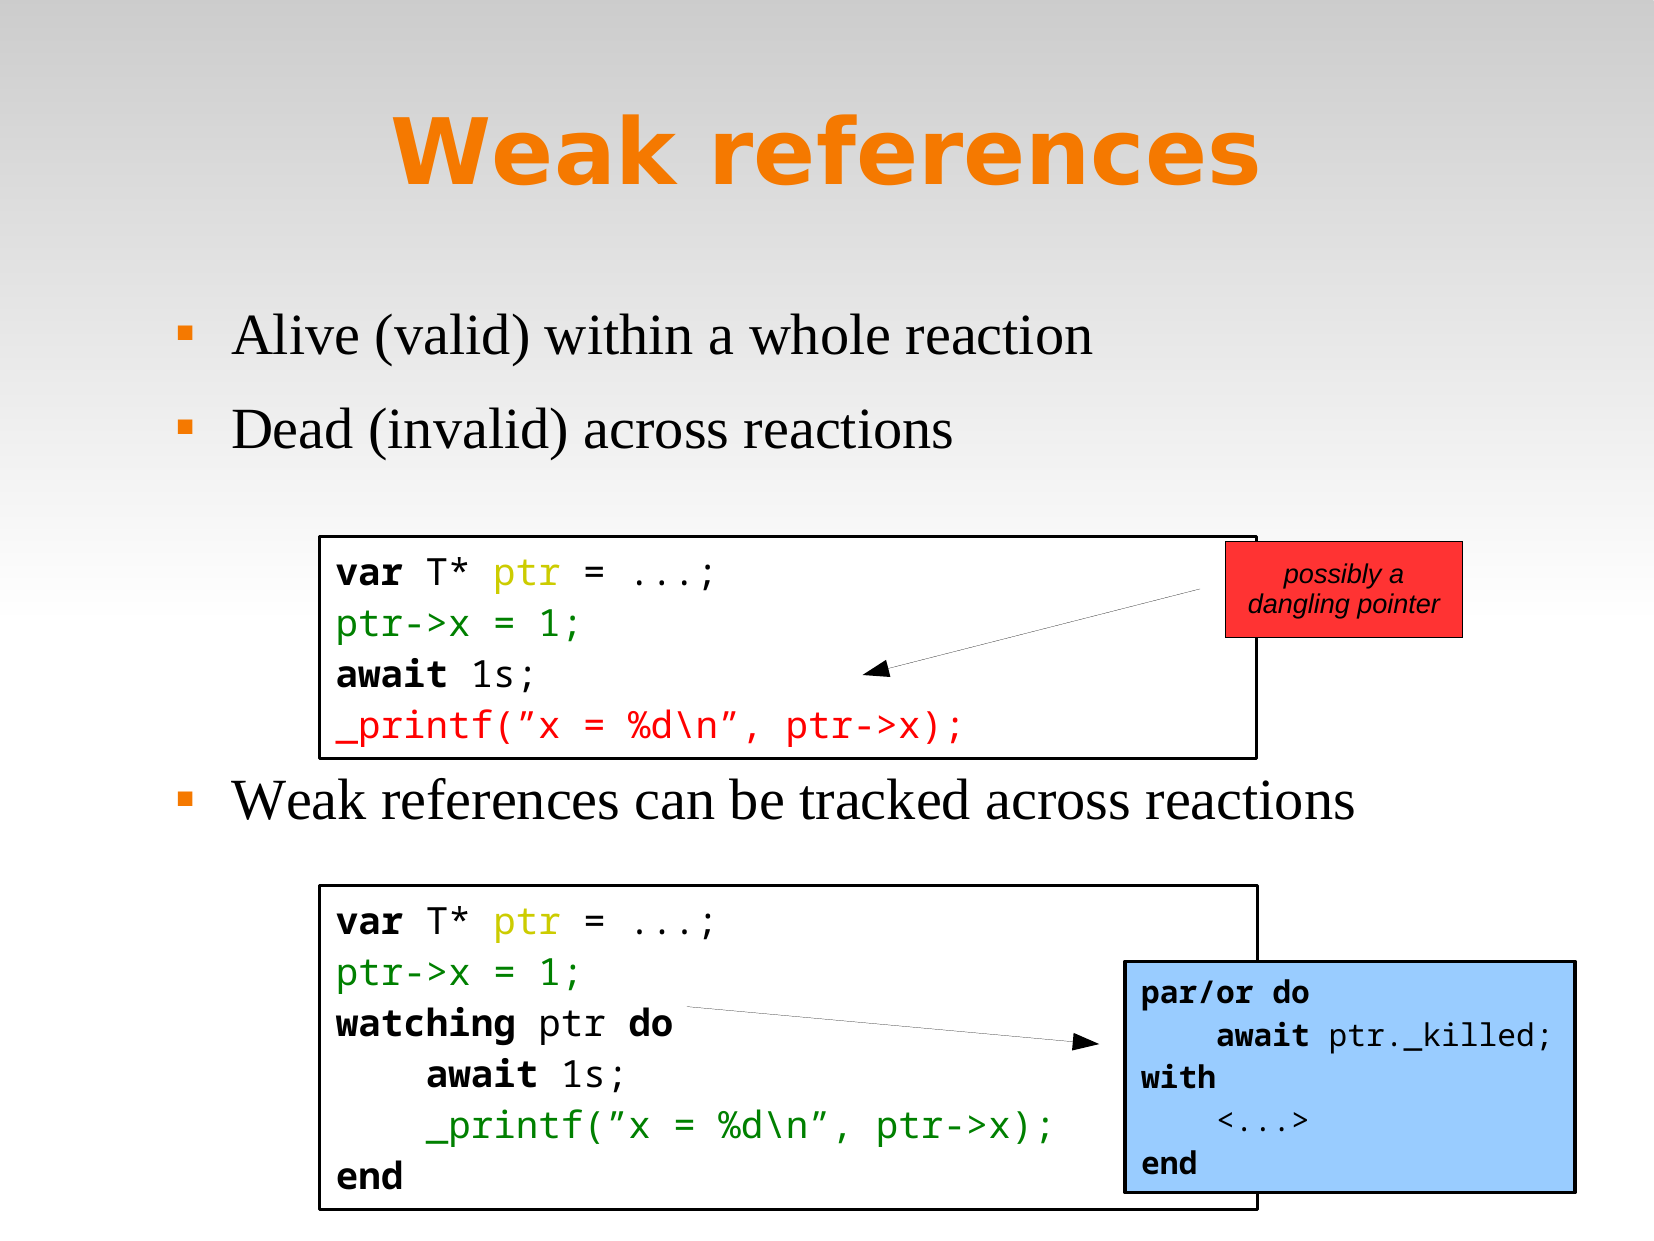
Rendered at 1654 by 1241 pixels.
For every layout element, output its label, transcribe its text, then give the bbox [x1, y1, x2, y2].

text_box par/or do await ptr._killed; with <...> end [1125, 961, 1576, 1165]
text_box var T* ptr = ...; ptr->x = 1; await 1s; _printf(”x = %d\n”, ptr->x); [319, 536, 1257, 732]
text_box var T* ptr = ...; ptr->x = 1; watching ptr do await 1s; _printf(”x = %d\n”, ptr->x); end [319, 885, 1258, 1170]
title Weak references [82, 49, 1571, 257]
list Alive (valid) within a whole reaction Dead (invalid) across reactions Weak references can be tracked across reactions [89, 302, 1463, 1121]
text_box possibly a dangling pointer [1225, 541, 1463, 638]
